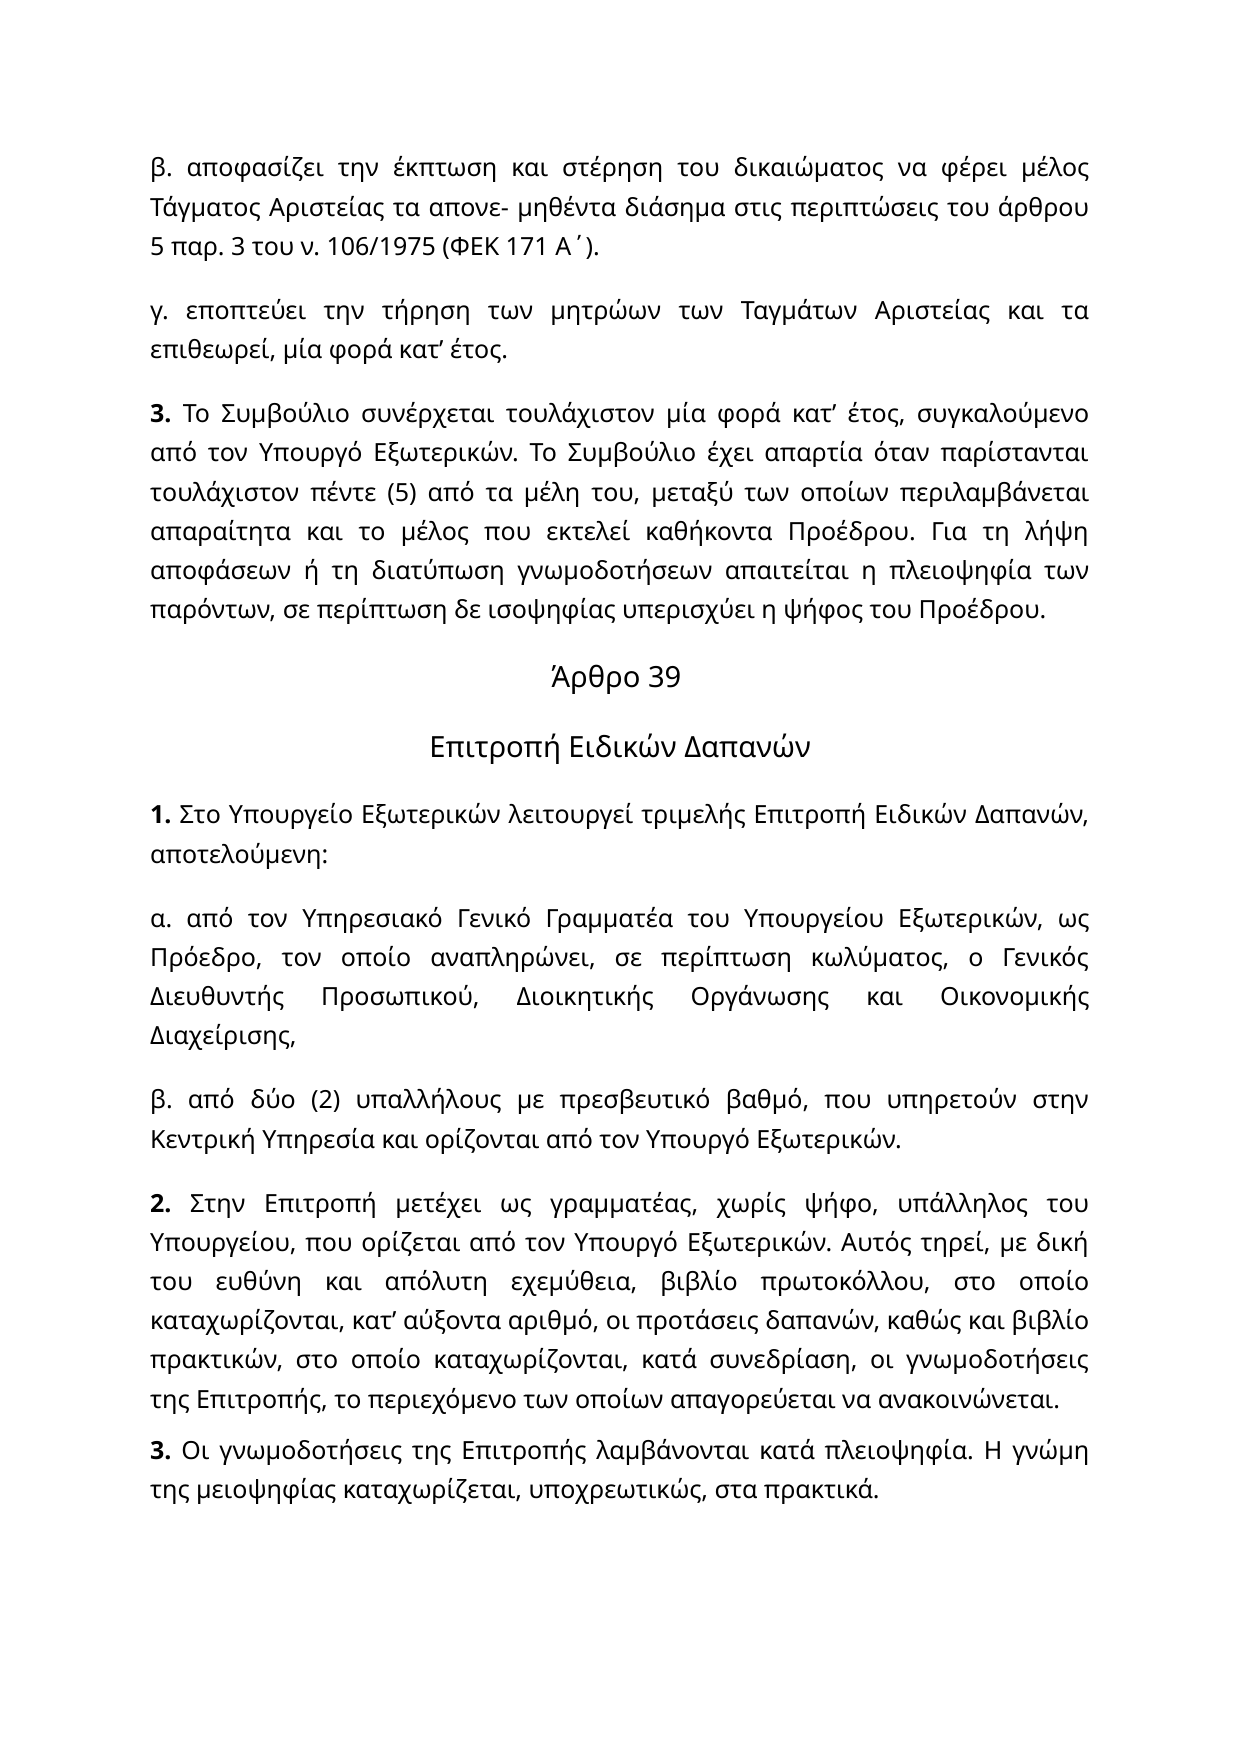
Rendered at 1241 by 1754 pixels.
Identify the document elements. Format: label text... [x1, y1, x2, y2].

text 3. Οι γνωμοδοτήσεις της Επιτροπής λαμβάνονται κατά πλειοψηφία. Η γνώμη της μειοψηφίας καταχωρίζεται, υποχρεωτικώς, στα πρακτικά. [150, 1433, 1090, 1506]
text α. από τον Υπηρεσιακό Γενικό Γραμματέα του Υπουργείου Εξωτερικών, ως Πρόεδρο, τον οποίο αναπληρώνει, σε περίπτωση κωλύματος, ο Γενικός Διευθυντής Προσωπικού, Διοικητικής Οργάνωσης και Οικονομικής Διαχείρισης, [150, 900, 1090, 1052]
subtitle Επιτροπή Ειδικών Δαπανών [150, 726, 1090, 766]
text 1. Στο Υπουργείο Εξωτερικών λειτουργεί τριμελής Επιτροπή Ειδικών Δαπανών, αποτελούμενη: [150, 797, 1090, 870]
text β. αποφασίζει την έκπτωση και στέρηση του δικαιώματος να φέρει μέλος Τάγματος Αριστείας τα απονε- μηθέντα διάσημα στις περιπτώσεις του άρθρου 5 παρ. 3 του ν. 106/1975 (ΦΕΚ 171 Α΄). [150, 150, 1090, 262]
subtitle Άρθρο 39 [150, 656, 1090, 696]
text β. από δύο (2) υπαλλήλους με πρεσβευτικό βαθμό, που υπηρετούν στην Κεντρική Υπηρεσία και ορίζονται από τον Υπουργό Εξωτερικών. [150, 1082, 1090, 1155]
text γ. εποπτεύει την τήρηση των μητρώων των Ταγμάτων Αριστείας και τα επιθεωρεί, μία φορά κατ’ έτος. [150, 292, 1090, 366]
text 2. Στην Επιτροπή μετέχει ως γραμματέας, χωρίς ψήφο, υπάλληλος του Υπουργείου, που ορίζεται από τον Υπουργό Εξωτερικών. Αυτός τηρεί, με δική του ευθύνη και απόλυτη εχεμύθεια, βιβλίο πρωτοκόλλου, στο οποίο καταχωρίζονται, κατ’ αύξοντα αριθμό, οι προτάσεις δαπανών, καθώς και βιβλίο πρακτικών, στο οποίο καταχωρίζονται, κατά συνεδρίαση, οι γνωμοδοτήσεις της Επιτροπής, το περιεχόμενο των οποίων απαγορεύεται να ανακοινώνεται. [150, 1185, 1090, 1415]
text 3. Το Συμβούλιο συνέρχεται τουλάχιστον μία φορά κατ’ έτος, συγκαλούμενο από τον Υπουργό Εξωτερικών. Το Συμβούλιο έχει απαρτία όταν παρίστανται τουλάχιστον πέντε (5) από τα μέλη του, μεταξύ των οποίων περιλαμβάνεται απαραίτητα και το μέλος που εκτελεί καθήκοντα Προέδρου. Για τη λήψη αποφάσεων ή τη διατύπωση γνωμοδοτήσεων απαιτείται η πλειοψηφία των παρόντων, σε περίπτωση δε ισοψηφίας υπερισχύει η ψήφος του Προέδρου. [150, 396, 1090, 626]
